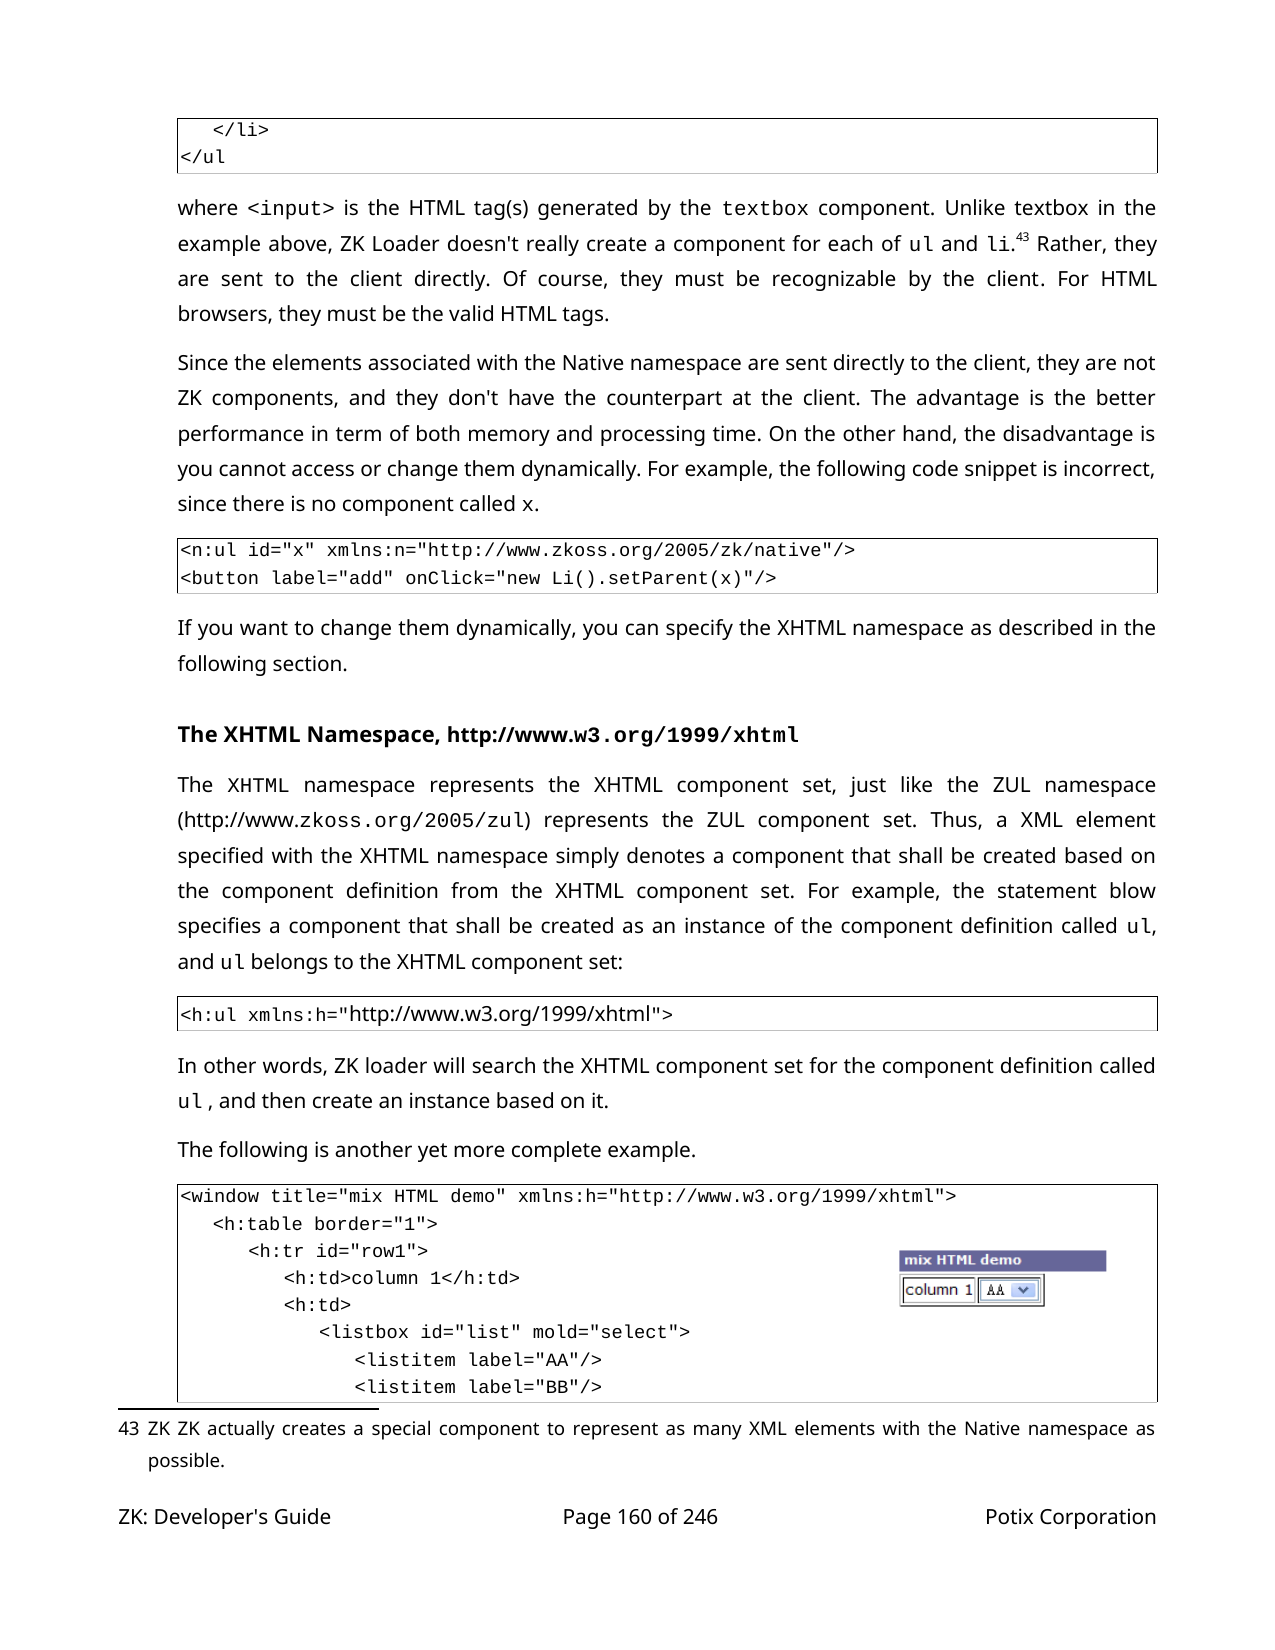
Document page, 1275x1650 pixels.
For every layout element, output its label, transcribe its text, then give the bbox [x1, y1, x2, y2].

text Since the elements associated with the Native namespace are sent directly to the client, they are not ZK components, and they don't have the counterpart at the client. The advantage is the better performance in term of both memory and processing time. On the other hand, the disadvantage is you cannot access or change them dynamically. For example, the following code snippet is incorrect, since there is no component called x. [177, 348, 1157, 518]
text <n:ul id="x" xmlns:n="http://www.zkoss.org/2005/zk/native"/> [178, 539, 1157, 563]
text <h:tr id="row1"> [178, 1239, 1157, 1263]
subtitle The XHTML Namespace, http://www.w3.org/1999/xhtml [177, 719, 1157, 749]
text If you want to change them dynamically, you can specify the XHTML namespace as described in the following section. [177, 613, 1157, 677]
picture [897, 1247, 1107, 1309]
text In other words, ZK loader will search the XHTML component set for the component definition called ul , and then create an instance based on it. [177, 1051, 1157, 1115]
text <h:ul xmlns:h="http://www.w3.org/1999/xhtml"> [178, 997, 1157, 1030]
text [1107, 1266, 1157, 1290]
text <button label="add" onClick="new Li().setParent(x)"/> [178, 566, 1157, 593]
text The XHTML namespace represents the XHTML component set, just like the ZUL namespace (http://www.zkoss.org/2005/zul) represents the ZUL component set. Thus, a XML element specified with the XHTML namespace simply denotes a component that shall be created based on the component definition from the XHTML component set. For example, the statement blow specifies a component that shall be created as an instance of the component definition called ul, and ul belongs to the XHTML component set: [177, 770, 1157, 976]
text The following is another yet more complete example. [177, 1136, 1157, 1164]
text <listitem label="BB"/> [178, 1375, 1157, 1402]
text <window title="mix HTML demo" xmlns:h="http://www.w3.org/1999/xhtml"> [178, 1185, 1157, 1209]
text ZK ZK actually creates a special component to represent as many XML elements with the Native namespace as possible. [118, 1416, 1157, 1473]
text <h:table border="1"> [178, 1212, 1157, 1236]
text where <input> is the HTML tag(s) generated by the textbox component. Unlike textbox in the example above, ZK Loader doesn't really create a component for each of ul and li. Rather, they are sent to the client directly. Of course, they must be recognizable by the client. For HTML browsers, they must be the valid HTML tags. [177, 193, 1157, 328]
text </li> [178, 119, 1157, 142]
text <h:td>column 1</h:td> [178, 1266, 897, 1290]
text <listbox id="list" mold="select"> [178, 1320, 1157, 1344]
text </ul [178, 145, 1157, 173]
text <listitem label="AA"/> [178, 1347, 1157, 1372]
text <h:td> [178, 1293, 1157, 1317]
